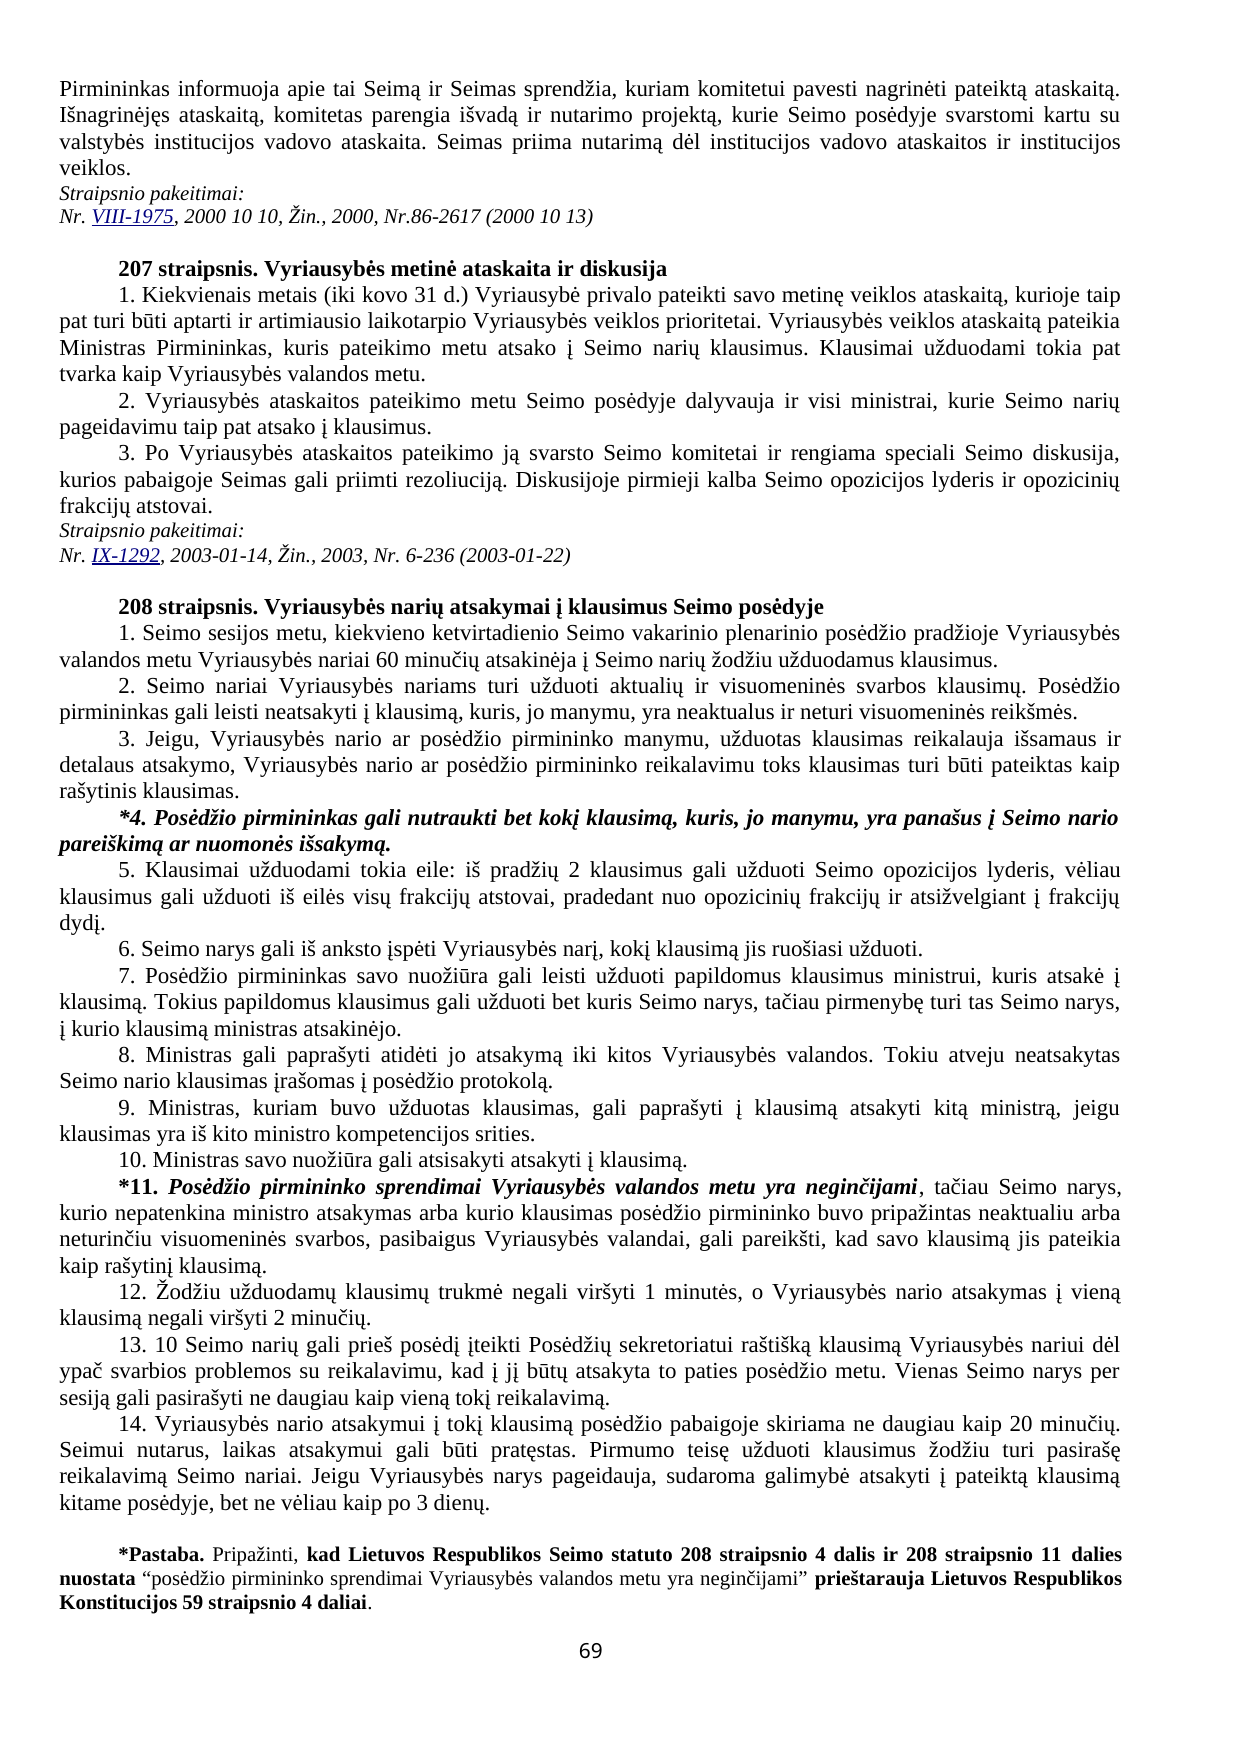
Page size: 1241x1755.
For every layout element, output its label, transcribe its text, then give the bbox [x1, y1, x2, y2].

text 207 straipsnis. Vyriausybės metinė ataskaita ir diskusija [59, 255, 1122, 281]
text *4. Posėdžio pirmininkas gali nutraukti bet kokį klausimą, kuris, jo manymu, yra panašus į Seimo nario pareiškimą ar nuomonės išsakymą. [59, 804, 1122, 856]
text 1. Seimo sesijos metu, kiekvieno ketvirtadienio Seimo vakarinio plenarinio posėdžio pradžioje Vyriausybės valandos metu Vyriausybės nariai 60 minučių atsakinėja į Seimo narių žodžiu užduodamus klausimus. [59, 619, 1122, 672]
text Straipsnio pakeitimai: [59, 180, 1122, 204]
text 8. Ministras gali paprašyti atidėti jo atsakymą iki kitos Vyriausybės valandos. Tokiu atveju neatsakytas Seimo nario klausimas įrašomas į posėdžio protokolą. [59, 1041, 1122, 1094]
text 12. Žodžiu užduodamų klausimų trukmė negali viršyti 1 minutės, o Vyriausybės nario atsakymas į vieną klausimą negali viršyti 2 minučių. [59, 1278, 1122, 1331]
text 3. Po Vyriausybės ataskaitos pateikimo ją svarsto Seimo komitetai ir rengiama speciali Seimo diskusija, kurios pabaigoje Seimas gali priimti rezoliuciją. Diskusijoje pirmieji kalba Seimo opozicijos lyderis ir opozicinių frakcijų atstovai. [59, 439, 1122, 518]
text 6. Seimo narys gali iš anksto įspėti Vyriausybės narį, kokį klausimą jis ruošiasi užduoti. [59, 936, 1122, 962]
text 208 straipsnis. Vyriausybės narių atsakymai į klausimus Seimo posėdyje [59, 593, 1122, 619]
text 2. Vyriausybės ataskaitos pateikimo metu Seimo posėdyje dalyvauja ir visi ministrai, kurie Seimo narių pageidavimu taip pat atsako į klausimus. [59, 387, 1122, 439]
text 9. Ministras, kuriam buvo užduotas klausimas, gali paprašyti į klausimą atsakyti kitą ministrą, jeigu klausimas yra iš kito ministro kompetencijos srities. [59, 1094, 1122, 1146]
text 5. Klausimai užduodami tokia eile: iš pradžių 2 klausimus gali užduoti Seimo opozicijos lyderis, vėliau klausimus gali užduoti iš eilės visų frakcijų atstovai, pradedant nuo opozicinių frakcijų ir atsižvelgiant į frakcijų dydį. [59, 856, 1122, 936]
text 13. 10 Seimo narių gali prieš posėdį įteikti Posėdžių sekretoriatui raštišką klausimą Vyriausybės nariui dėl ypač svarbios problemos su reikalavimu, kad į jį būtų atsakyta to paties posėdžio metu. Vienas Seimo narys per sesiją gali pasirašyti ne daugiau kaip vieną tokį reikalavimą. [59, 1331, 1122, 1410]
text Nr. VIII-1975, 2000 10 10, Žin., 2000, Nr.86-2617 (2000 10 13) [59, 204, 1122, 228]
text 1. Kiekvienais metais (iki kovo 31 d.) Vyriausybė privalo pateikti savo metinę veiklos ataskaitą, kurioje taip pat turi būti aptarti ir artimiausio laikotarpio Vyriausybės veiklos prioritetai. Vyriausybės veiklos ataskaitą pateikia Ministras Pirmininkas, kuris pateikimo metu atsako į Seimo narių klausimus. Klausimai užduodami tokia pat tvarka kaip Vyriausybės valandos metu. [59, 281, 1122, 387]
text 14. Vyriausybės nario atsakymui į tokį klausimą posėdžio pabaigoje skiriama ne daugiau kaip 20 minučių. Seimui nutarus, laikas atsakymui gali būti pratęstas. Pirmumo teisę užduoti klausimus žodžiu turi pasirašę reikalavimą Seimo nariai. Jeigu Vyriausybės narys pageidauja, sudaroma galimybė atsakyti į pateiktą klausimą kitame posėdyje, bet ne vėliau kaip po 3 dienų. [59, 1410, 1122, 1515]
text Nr. IX-1292, 2003-01-14, Žin., 2003, Nr. 6-236 (2003-01-22) [59, 542, 1122, 567]
text Pirmininkas informuoja apie tai Seimą ir Seimas sprendžia, kuriam komitetui pavesti nagrinėti pateiktą ataskaitą. Išnagrinėjęs ataskaitą, komitetas parengia išvadą ir nutarimo projektą, kurie Seimo posėdyje svarstomi kartu su valstybės institucijos vadovo ataskaita. Seimas priima nutarimą dėl institucijos vadovo ataskaitos ir institucijos veiklos. [59, 75, 1122, 180]
text 3. Jeigu, Vyriausybės nario ar posėdžio pirmininko manymu, užduotas klausimas reikalauja išsamaus ir detalaus atsakymo, Vyriausybės nario ar posėdžio pirmininko reikalavimu toks klausimas turi būti pateiktas kaip rašytinis klausimas. [59, 725, 1122, 804]
text Straipsnio pakeitimai: [59, 518, 1122, 542]
text 2. Seimo nariai Vyriausybės nariams turi užduoti aktualių ir visuomeninės svarbos klausimų. Posėdžio pirmininkas gali leisti neatsakyti į klausimą, kuris, jo manymu, yra neaktualus ir neturi visuomeninės reikšmės. [59, 672, 1122, 725]
text *11. Posėdžio pirmininko sprendimai Vyriausybės valandos metu yra neginčijami, tačiau Seimo narys, kurio nepatenkina ministro atsakymas arba kurio klausimas posėdžio pirmininko buvo pripažintas neaktualiu arba neturinčiu visuomeninės svarbos, pasibaigus Vyriausybės valandai, gali pareikšti, kad savo klausimą jis pateikia kaip rašytinį klausimą. [59, 1173, 1122, 1278]
text *Pastaba. Pripažinti, kad Lietuvos Respublikos Seimo statuto 208 straipsnio 4 dalis ir 208 straipsnio 11 dalies nuostata “posėdžio pirmininko sprendimai Vyriausybės valandos metu yra neginčijami” prieštarauja Lietuvos Respublikos Konstitucijos 59 straipsnio 4 daliai. [59, 1542, 1122, 1614]
text 7. Posėdžio pirmininkas savo nuožiūra gali leisti užduoti papildomus klausimus ministrui, kuris atsakė į klausimą. Tokius papildomus klausimus gali užduoti bet kuris Seimo narys, tačiau pirmenybę turi tas Seimo narys, į kurio klausimą ministras atsakinėjo. [59, 962, 1122, 1041]
text 10. Ministras savo nuožiūra gali atsisakyti atsakyti į klausimą. [59, 1146, 1122, 1173]
